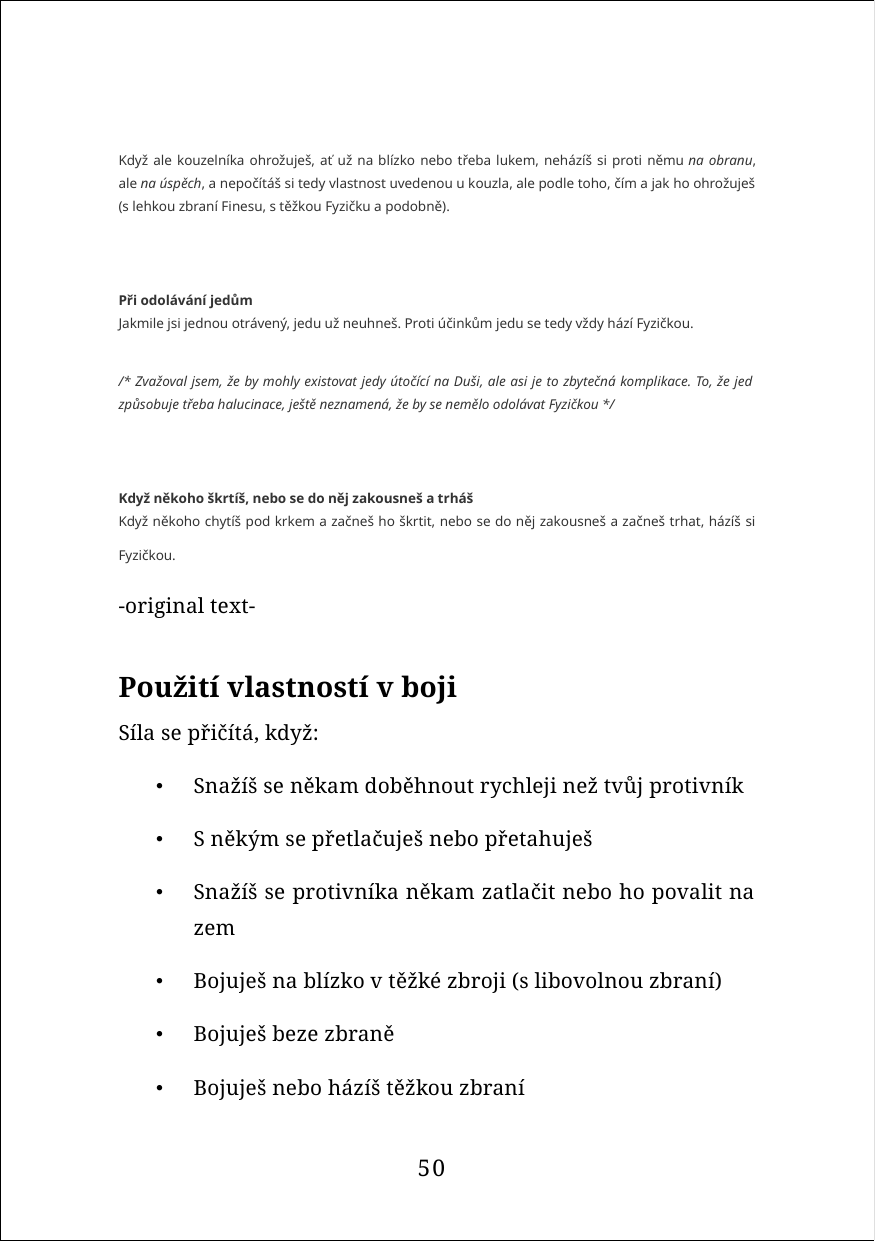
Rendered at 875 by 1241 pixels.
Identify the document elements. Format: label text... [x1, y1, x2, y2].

list Bojuješ beze zbraně [156, 1019, 756, 1048]
list Bojuješ na blízko v těžké zbroji (s libovolnou zbraní) [156, 966, 756, 995]
text Když ale kouzelníka ohrožuješ, ať už na blízko nebo třeba lukem, neházíš si proti němu na obranu, ale na úspěch, a nepočítáš si tedy vlastnost uvedenou u kouzla, ale podle toho, čím a jak ho ohrožuješ (s lehkou zbraní Finesu, s těžkou Fyzičku a podobně). Při odolávání jedům Jakmile jsi jednou otrávený, jedu už neuhneš. Proti účinkům jedu se tedy vždy hází Fyzičkou. /* Zvažoval jsem, že by mohly existovat jedy útočící na Duši, ale asi je to zbytečná komplikace. To, že jed způsobuje třeba halucinace, ještě neznamená, že by se nemělo odolávat Fyzičkou */ Když někoho škrtíš, nebo se do něj zakousneš a trháš Když někoho chytíš pod krkem a začneš ho škrtit, nebo se do něj zakousneš a začneš trhat, házíš si Fyzičkou. [118, 118, 756, 566]
text -original text- [118, 591, 756, 619]
list S někým se přetlačuješ nebo přetahuješ [156, 824, 756, 853]
subtitle Použití vlastností v boji [118, 668, 756, 706]
text Síla se přičítá, když: [118, 718, 756, 746]
list Snažíš se někam doběhnout rychleji než tvůj protivník [156, 771, 756, 799]
list Snažíš se protivníka někam zatlačit nebo ho povalit na zem [156, 877, 756, 941]
list Bojuješ nebo házíš těžkou zbraní [156, 1073, 756, 1101]
